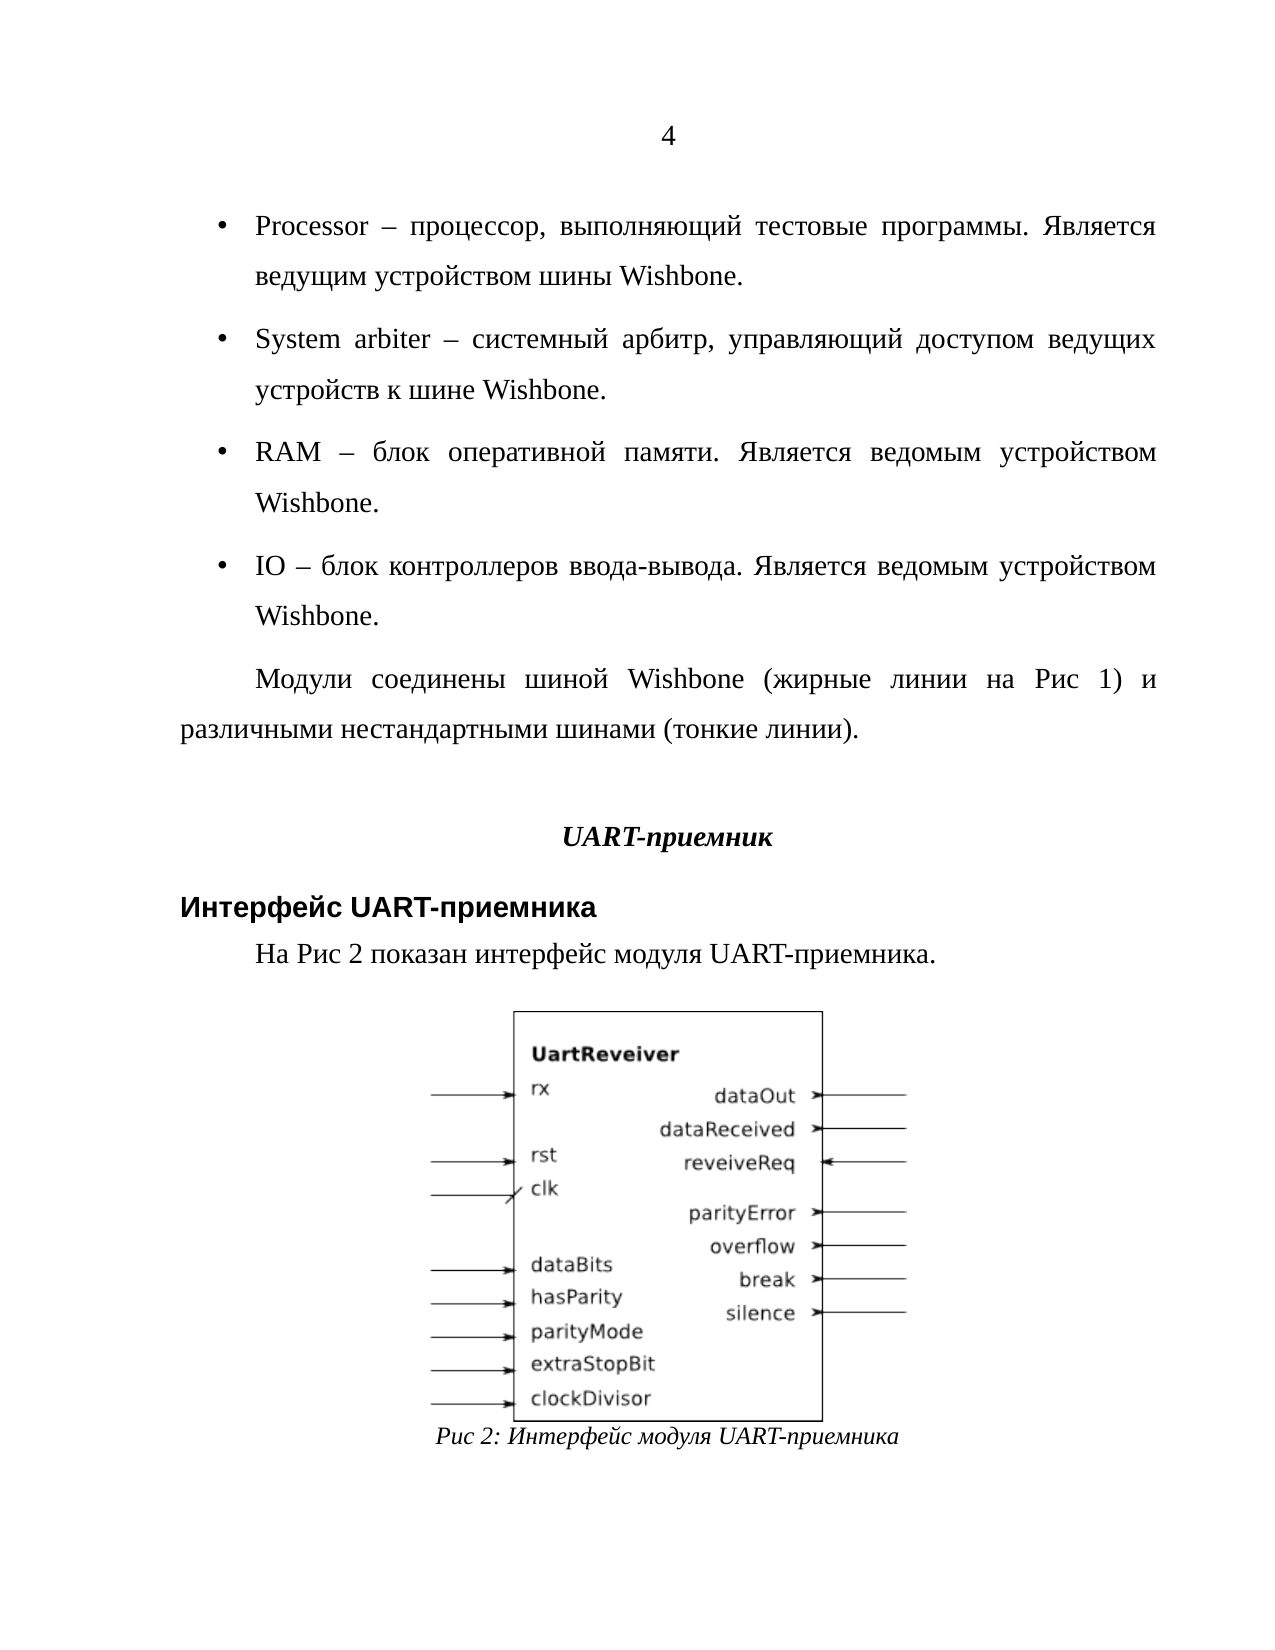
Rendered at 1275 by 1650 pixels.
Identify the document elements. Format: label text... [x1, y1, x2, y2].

subtitle UART-приемник [180, 819, 1157, 853]
text [430, 998, 907, 1011]
list RAM – блок оперативной памяти. Является ведомым устройством Wishbone. [217, 434, 1157, 518]
picture [430, 1011, 907, 1422]
subtitle Интерфейс UART-приемника [180, 890, 1157, 923]
text Модули соединены шиной Wishbone (жирные линии на Рис 1) и различными нестандартными шинами (тонкие линии). [180, 661, 1157, 745]
list System arbiter – системный арбитр, управляющий доступом ведущих устройств к шине Wishbone. [217, 321, 1157, 405]
text На Рис 2 показан интерфейс модуля UART-приемника. [180, 936, 1157, 969]
list IO – блок контроллеров ввода-вывода. Является ведомым устройством Wishbone. [217, 548, 1157, 632]
list Processor – процессор, выполняющий тестовые программы. Является ведущим устройством шины Wishbone. [217, 208, 1157, 292]
text Рис 2: Интерфейс модуля UART-приемника [430, 1422, 907, 1450]
